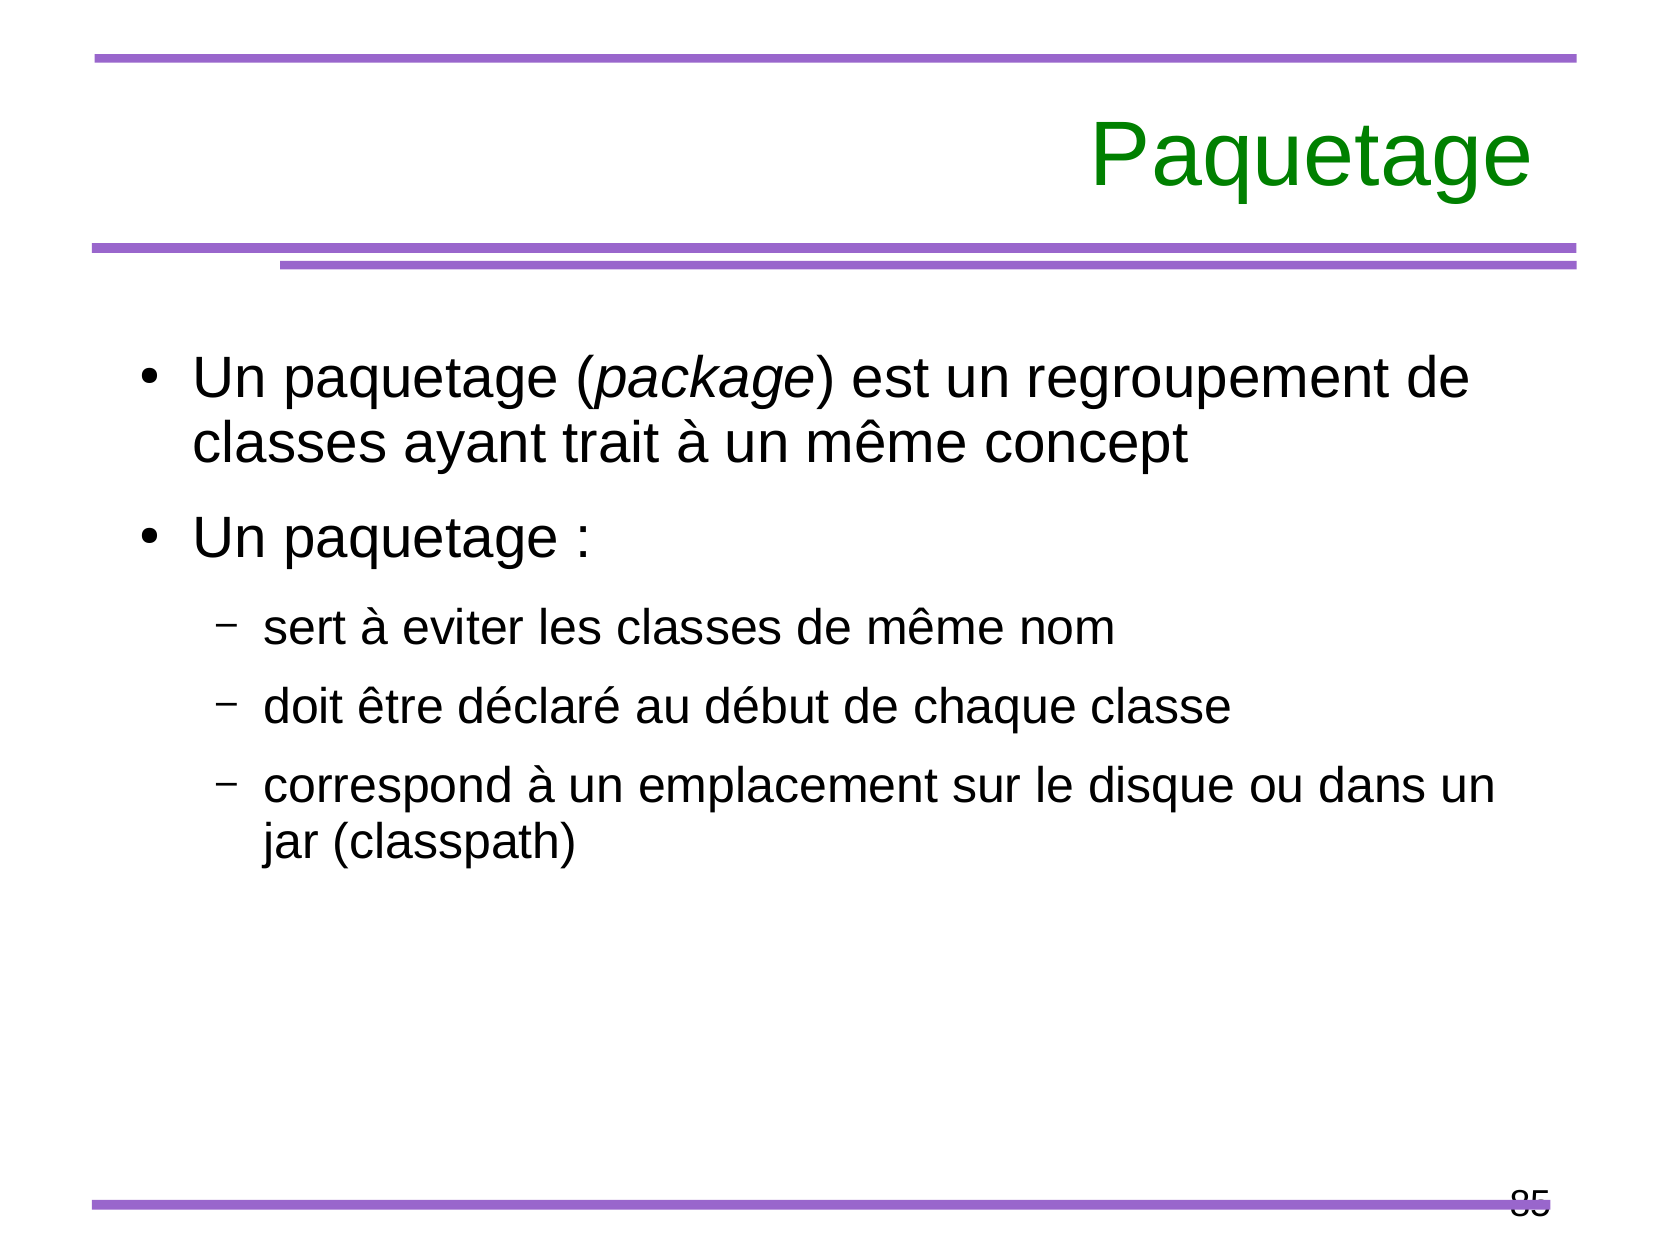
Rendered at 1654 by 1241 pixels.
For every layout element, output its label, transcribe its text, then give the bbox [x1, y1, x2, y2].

list Un paquetage (package) est un regroupement de classes ayant trait à un même concept Un paquetage : sert à eviter les classes de même nom doit être déclaré au début de chaque classe correspond à un emplacement sur le disque ou dans un jar (classpath) [121, 344, 1534, 1127]
title Paquetage [121, 49, 1534, 257]
